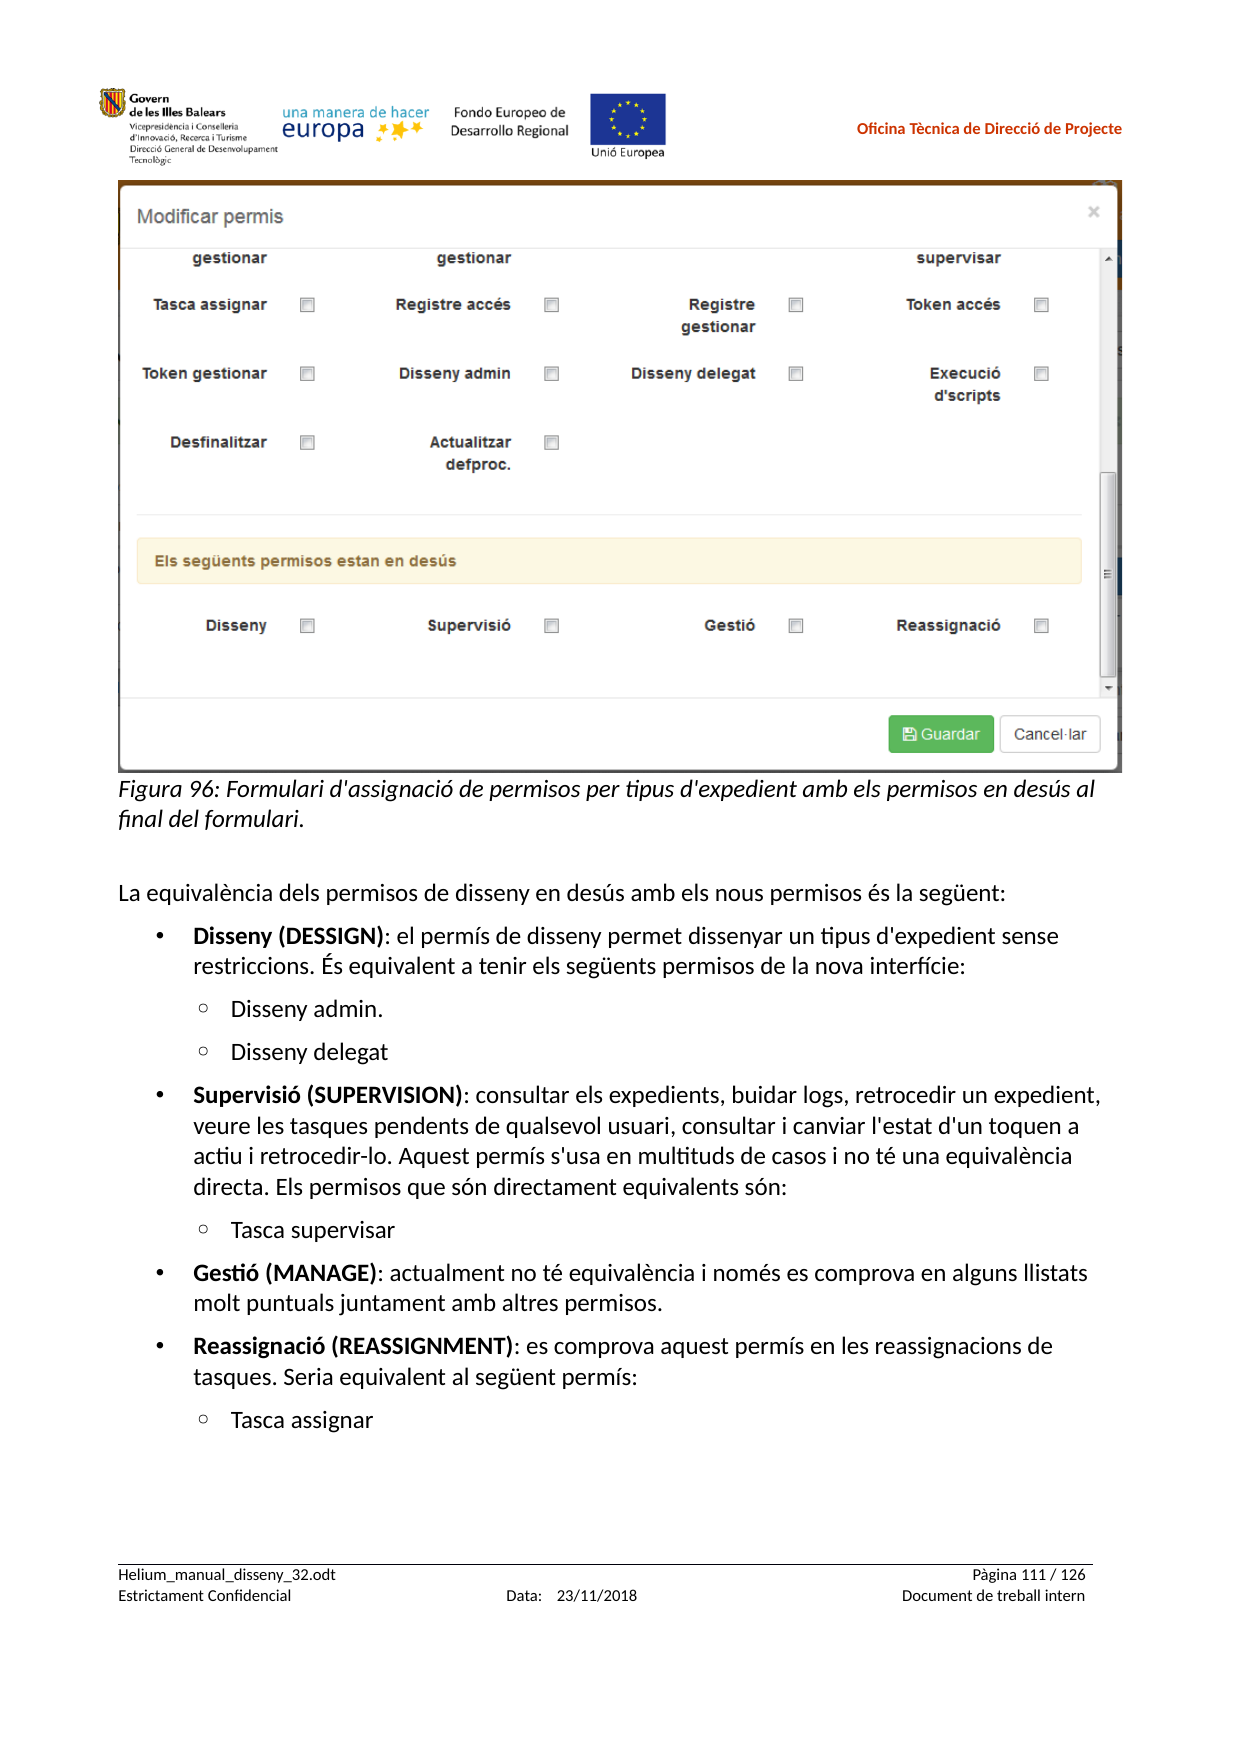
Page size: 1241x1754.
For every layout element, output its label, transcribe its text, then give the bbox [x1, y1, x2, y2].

list Tasca assignar [193, 1404, 1122, 1434]
list Disseny delegat [193, 1036, 1122, 1067]
list Supervisió (SUPERVISION): consultar els expedients, buidar logs, retrocedir un expedient, veure les tasques pendents de qualsevol usuari, consultar i canviar l'estat d'un toquen a actiu i retrocedir-lo. Aquest permís s'usa en multituds de casos i no té una equivalència directa. Els permisos que són directament equivalents són: [156, 1079, 1122, 1201]
picture [99, 87, 668, 166]
list Disseny (DESSIGN): el permís de disseny permet dissenyar un tipus d'expedient sense restriccions. És equivalent a tenir els següents permisos de la nova interfície: [156, 920, 1122, 981]
list Reassignació (REASSIGNMENT): es comprova aquest permís en les reassignacions de tasques. Seria equivalent al següent permís: [156, 1331, 1122, 1392]
list Tasca supervisar [193, 1214, 1122, 1244]
picture [118, 180, 1123, 773]
list Disseny admin. [193, 993, 1122, 1024]
text Figura 96: Formulari d'assignació de permisos per tipus d'expedient amb els permisos en desús al final del formulari. [118, 773, 1122, 834]
text La equivalència dels permisos de disseny en desús amb els nous permisos és la següent: [118, 877, 1122, 907]
list Gestió (MANAGE): actualment no té equivalència i només es comprova en alguns llistats molt puntuals juntament amb altres permisos. [156, 1257, 1122, 1318]
